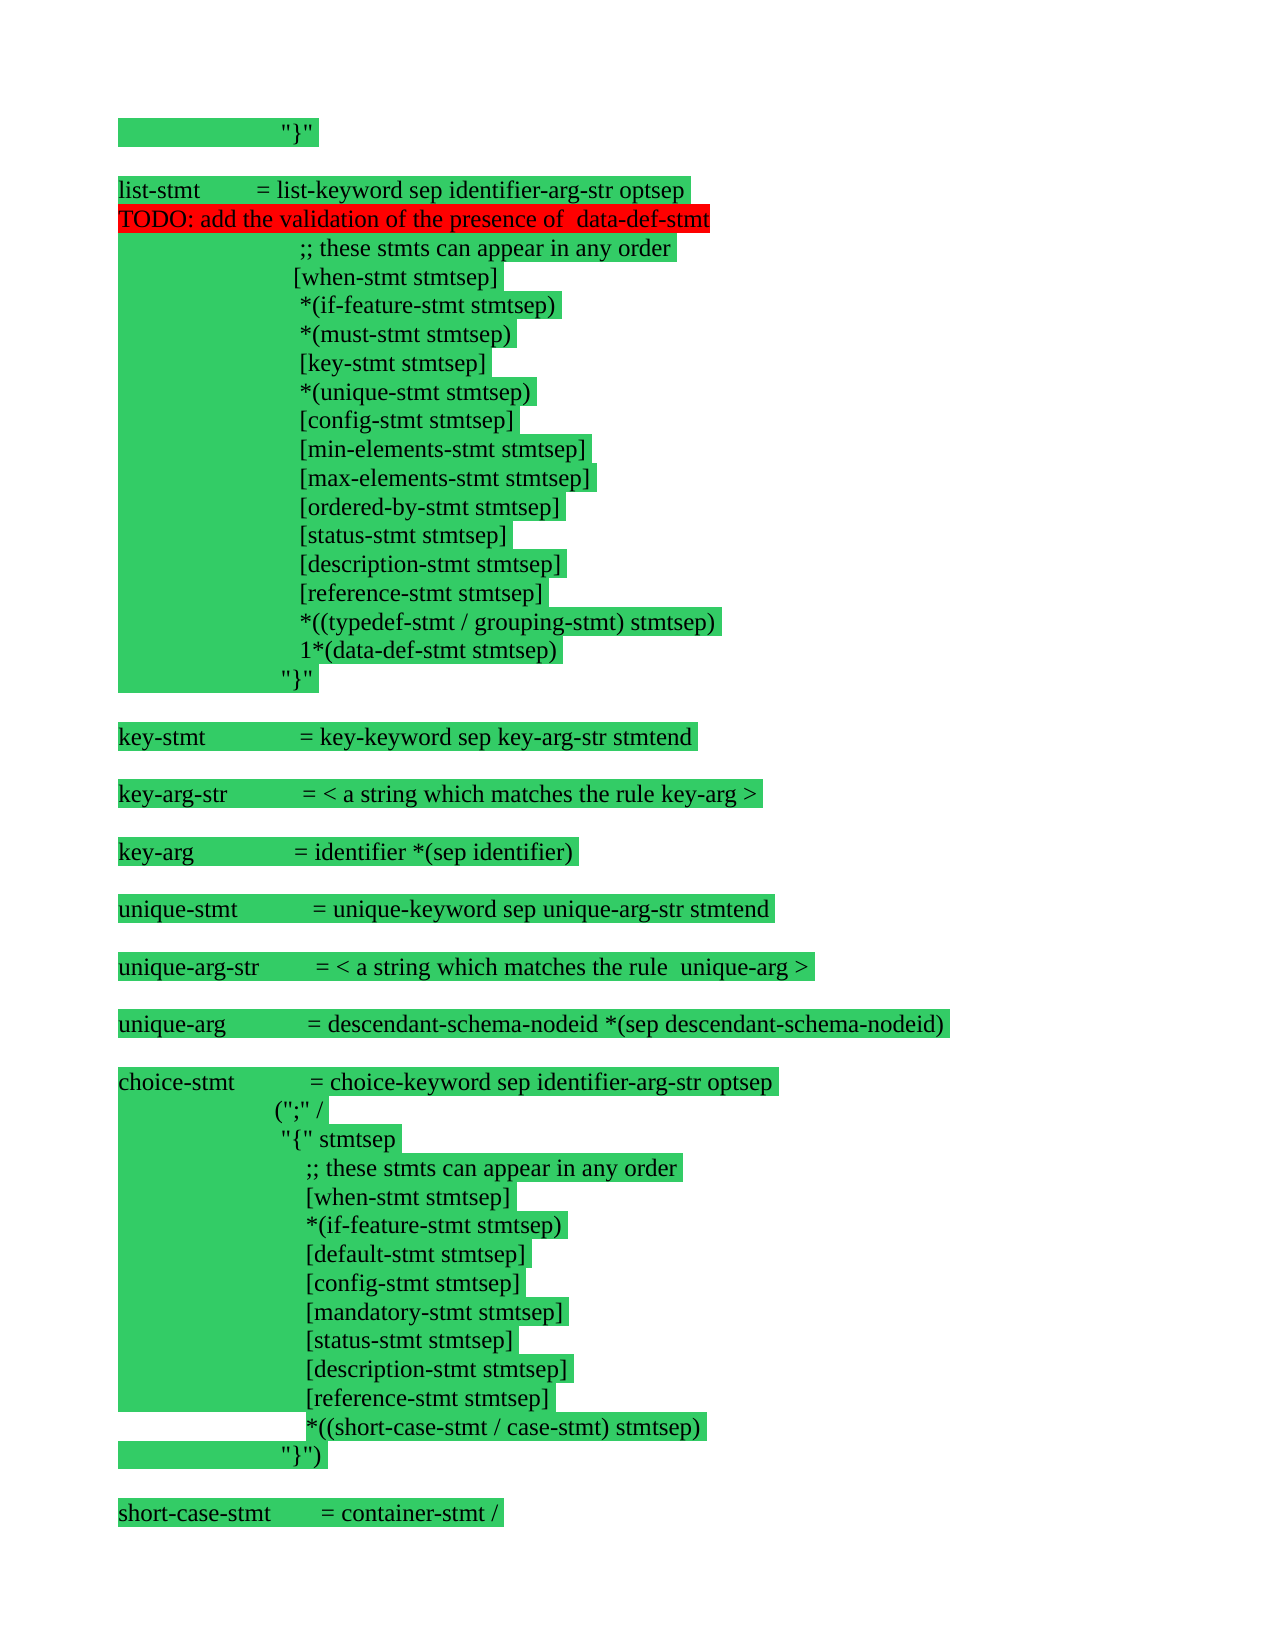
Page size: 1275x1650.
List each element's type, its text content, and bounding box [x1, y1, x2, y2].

text key-arg-str = < a string which matches the rule key-arg > [118, 779, 1157, 808]
text [min-elements-stmt stmtsep] [118, 434, 1157, 463]
text [key-stmt stmtsep] [118, 348, 1157, 377]
text short-case-stmt = container-stmt / [118, 1498, 1157, 1527]
text (";" / [118, 1096, 1157, 1124]
text "}") [118, 1441, 1157, 1469]
text [reference-stmt stmtsep] [118, 578, 1157, 607]
text *((short-case-stmt / case-stmt) stmtsep) [118, 1412, 1157, 1441]
text *(must-stmt stmtsep) [118, 319, 1157, 348]
text [status-stmt stmtsep] [118, 1326, 1157, 1354]
text [config-stmt stmtsep] [118, 406, 1157, 434]
text [ordered-by-stmt stmtsep] [118, 492, 1157, 521]
text unique-arg-str = < a string which matches the rule unique-arg > [118, 952, 1157, 981]
text [max-elements-stmt stmtsep] [118, 463, 1157, 492]
text ;; these stmts can appear in any order [118, 233, 1157, 262]
text unique-arg = descendant-schema-nodeid *(sep descendant-schema-nodeid) [118, 1009, 1157, 1038]
text "{" stmtsep [118, 1124, 1157, 1153]
text "}" [118, 118, 1157, 147]
text 1*(data-def-stmt stmtsep) [118, 636, 1157, 664]
text [status-stmt stmtsep] [118, 521, 1157, 549]
text [reference-stmt stmtsep] [118, 1383, 1157, 1412]
text "}" [118, 664, 1157, 693]
text ;; these stmts can appear in any order [118, 1153, 1157, 1182]
text [when-stmt stmtsep] [118, 1182, 1157, 1211]
text unique-stmt = unique-keyword sep unique-arg-str stmtend [118, 894, 1157, 923]
text *(if-feature-stmt stmtsep) [118, 291, 1157, 319]
text *(unique-stmt stmtsep) [118, 377, 1157, 406]
text [when-stmt stmtsep] [118, 262, 1157, 291]
text [default-stmt stmtsep] [118, 1239, 1157, 1268]
text key-stmt = key-keyword sep key-arg-str stmtend [118, 722, 1157, 751]
text choice-stmt = choice-keyword sep identifier-arg-str optsep [118, 1067, 1157, 1096]
text [mandatory-stmt stmtsep] [118, 1297, 1157, 1326]
text list-stmt = list-keyword sep identifier-arg-str optsep [118, 176, 1157, 204]
text *(if-feature-stmt stmtsep) [118, 1211, 1157, 1239]
text [config-stmt stmtsep] [118, 1268, 1157, 1297]
text TODO: add the validation of the presence of data-def-stmt [118, 204, 1157, 233]
text [description-stmt stmtsep] [118, 549, 1157, 578]
text [description-stmt stmtsep] [118, 1354, 1157, 1383]
text *((typedef-stmt / grouping-stmt) stmtsep) [118, 607, 1157, 636]
text key-arg = identifier *(sep identifier) [118, 837, 1157, 866]
